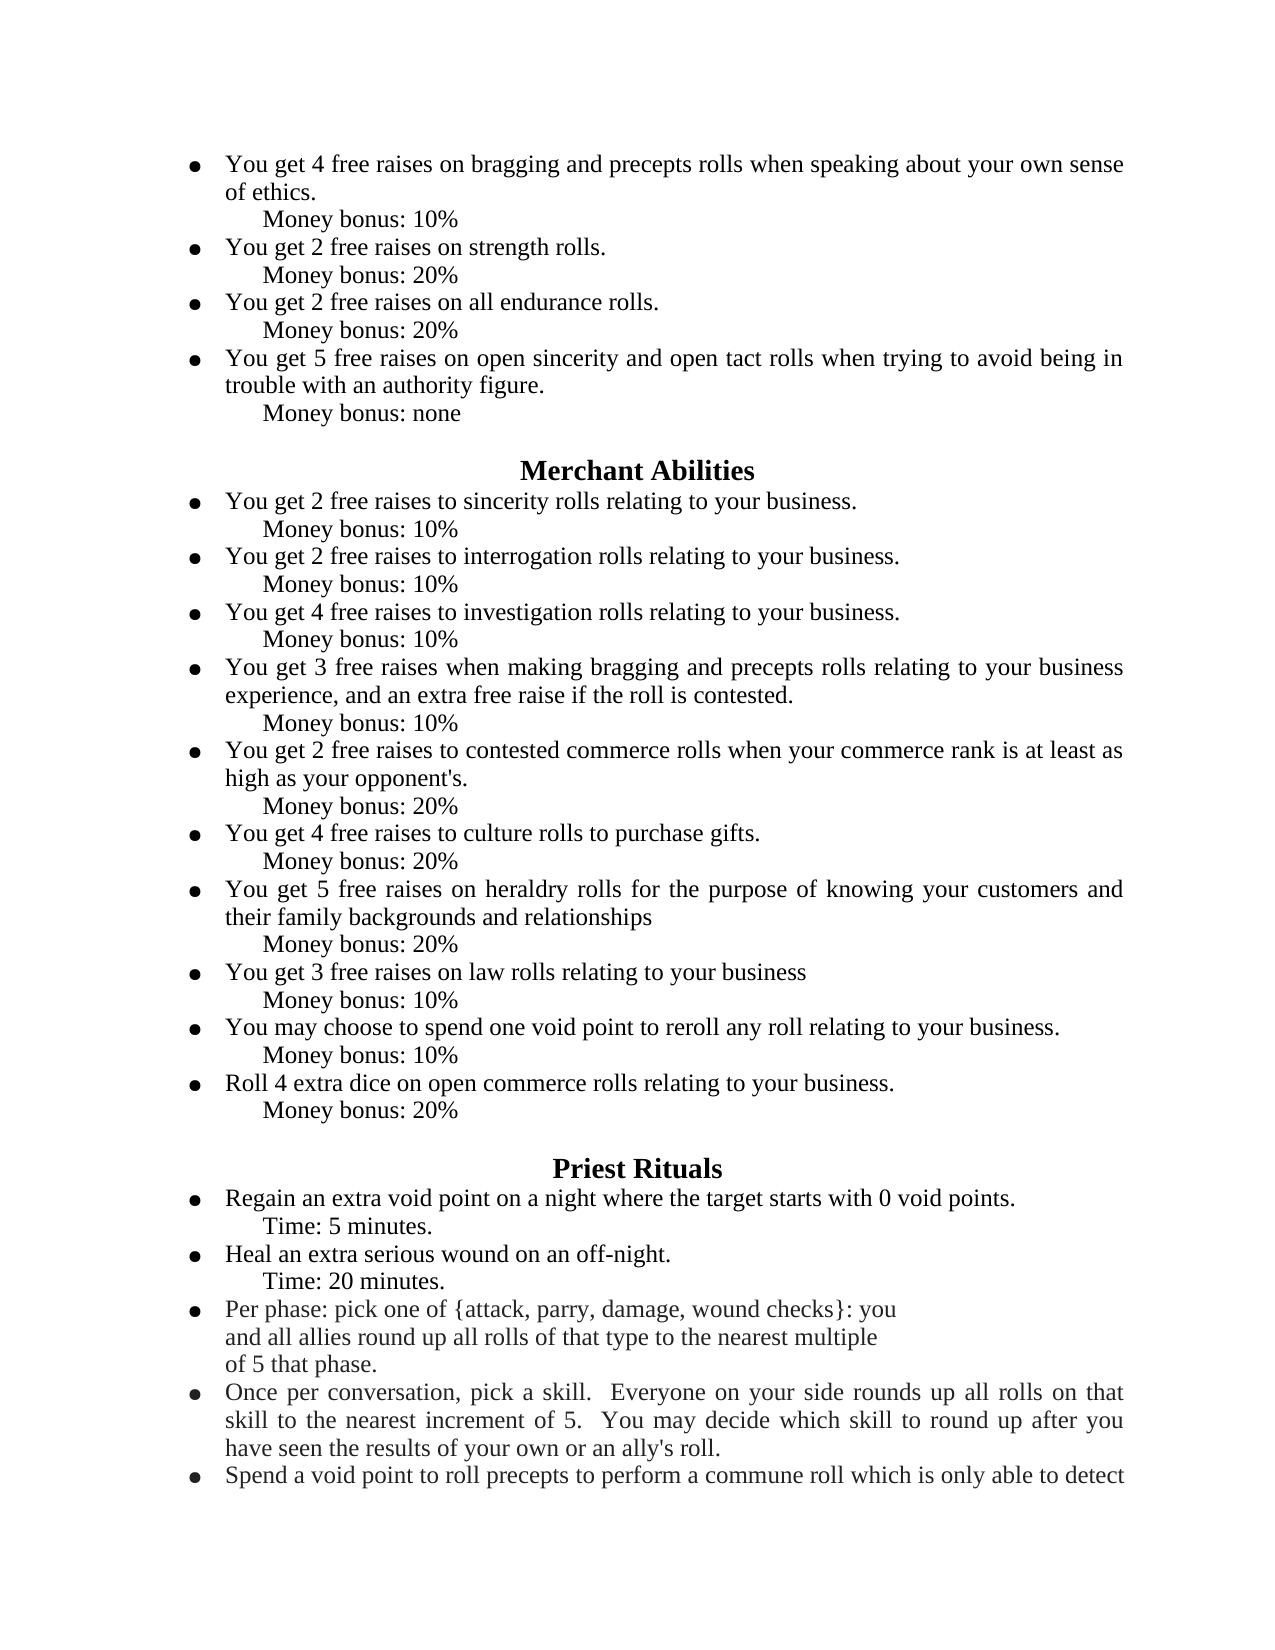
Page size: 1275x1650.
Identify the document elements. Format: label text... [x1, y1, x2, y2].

list Money bonus: 20% [225, 1097, 1125, 1124]
list Money bonus: 10% [225, 205, 1125, 233]
list You get 3 free raises when making bragging and precepts rolls relating to your business experience, and an extra free raise if the roll is contested. [187, 653, 1125, 709]
list You get 5 free raises on open sincerity and open tact rolls when trying to avoid being in trouble with an authority figure. [187, 344, 1125, 399]
list Once per conversation, pick a skill. Everyone on your side rounds up all rolls on that skill to the nearest increment of 5. You may decide which skill to round up after you have seen the results of your own or an ally's roll. [187, 1378, 1125, 1461]
list You get 2 free raises on all endurance rolls. [187, 288, 1125, 316]
list Money bonus: 20% [225, 261, 1125, 288]
list Roll 4 extra dice on open commerce rolls relating to your business. [187, 1069, 1125, 1097]
list You get 4 free raises to culture rolls to purchase gifts. [187, 819, 1125, 847]
list You get 5 free raises on heraldry rolls for the purpose of knowing your customers and their family backgrounds and relationships [187, 875, 1125, 930]
list Money bonus: 10% [225, 626, 1125, 653]
list Money bonus: 10% [225, 515, 1125, 542]
list Time: 20 minutes. [225, 1267, 1125, 1295]
list You get 3 free raises on law rolls relating to your business [187, 958, 1125, 986]
list Money bonus: 10% [225, 570, 1125, 598]
list You get 2 free raises to sincerity rolls relating to your business. [187, 487, 1125, 515]
list You get 2 free raises to interrogation rolls relating to your business. [187, 542, 1125, 570]
list Money bonus: 10% [225, 986, 1125, 1013]
list Spend a void point to roll precepts to perform a commune roll which is only able to detect [187, 1461, 1125, 1489]
list Money bonus: 10% [225, 1041, 1125, 1069]
list Money bonus: 20% [225, 316, 1125, 344]
list Time: 5 minutes. [225, 1212, 1125, 1240]
list Heal an extra serious wound on an off-night. [187, 1240, 1125, 1267]
list You may choose to spend one void point to reroll any roll relating to your business. [187, 1013, 1125, 1041]
list Regain an extra void point on a night where the target starts with 0 void points. [187, 1184, 1125, 1212]
text Priest Rituals [150, 1152, 1125, 1184]
list Money bonus: 20% [225, 792, 1125, 819]
list Per phase: pick one of {attack, parry, damage, wound checks}: you and all allies round up all rolls of that type to the nearest multiple of 5 that phase. [187, 1295, 1125, 1378]
list Money bonus: none [225, 399, 1125, 427]
list Money bonus: 20% [225, 847, 1125, 875]
list You get 2 free raises to contested commerce rolls when your commerce rank is at least as high as your opponent's. [187, 736, 1125, 792]
text Merchant Abilities [150, 455, 1125, 487]
list Money bonus: 10% [225, 709, 1125, 736]
list You get 4 free raises to investigation rolls relating to your business. [187, 598, 1125, 626]
list Money bonus: 20% [225, 930, 1125, 958]
list You get 2 free raises on strength rolls. [187, 233, 1125, 261]
list You get 4 free raises on bragging and precepts rolls when speaking about your own sense of ethics. [187, 150, 1125, 205]
